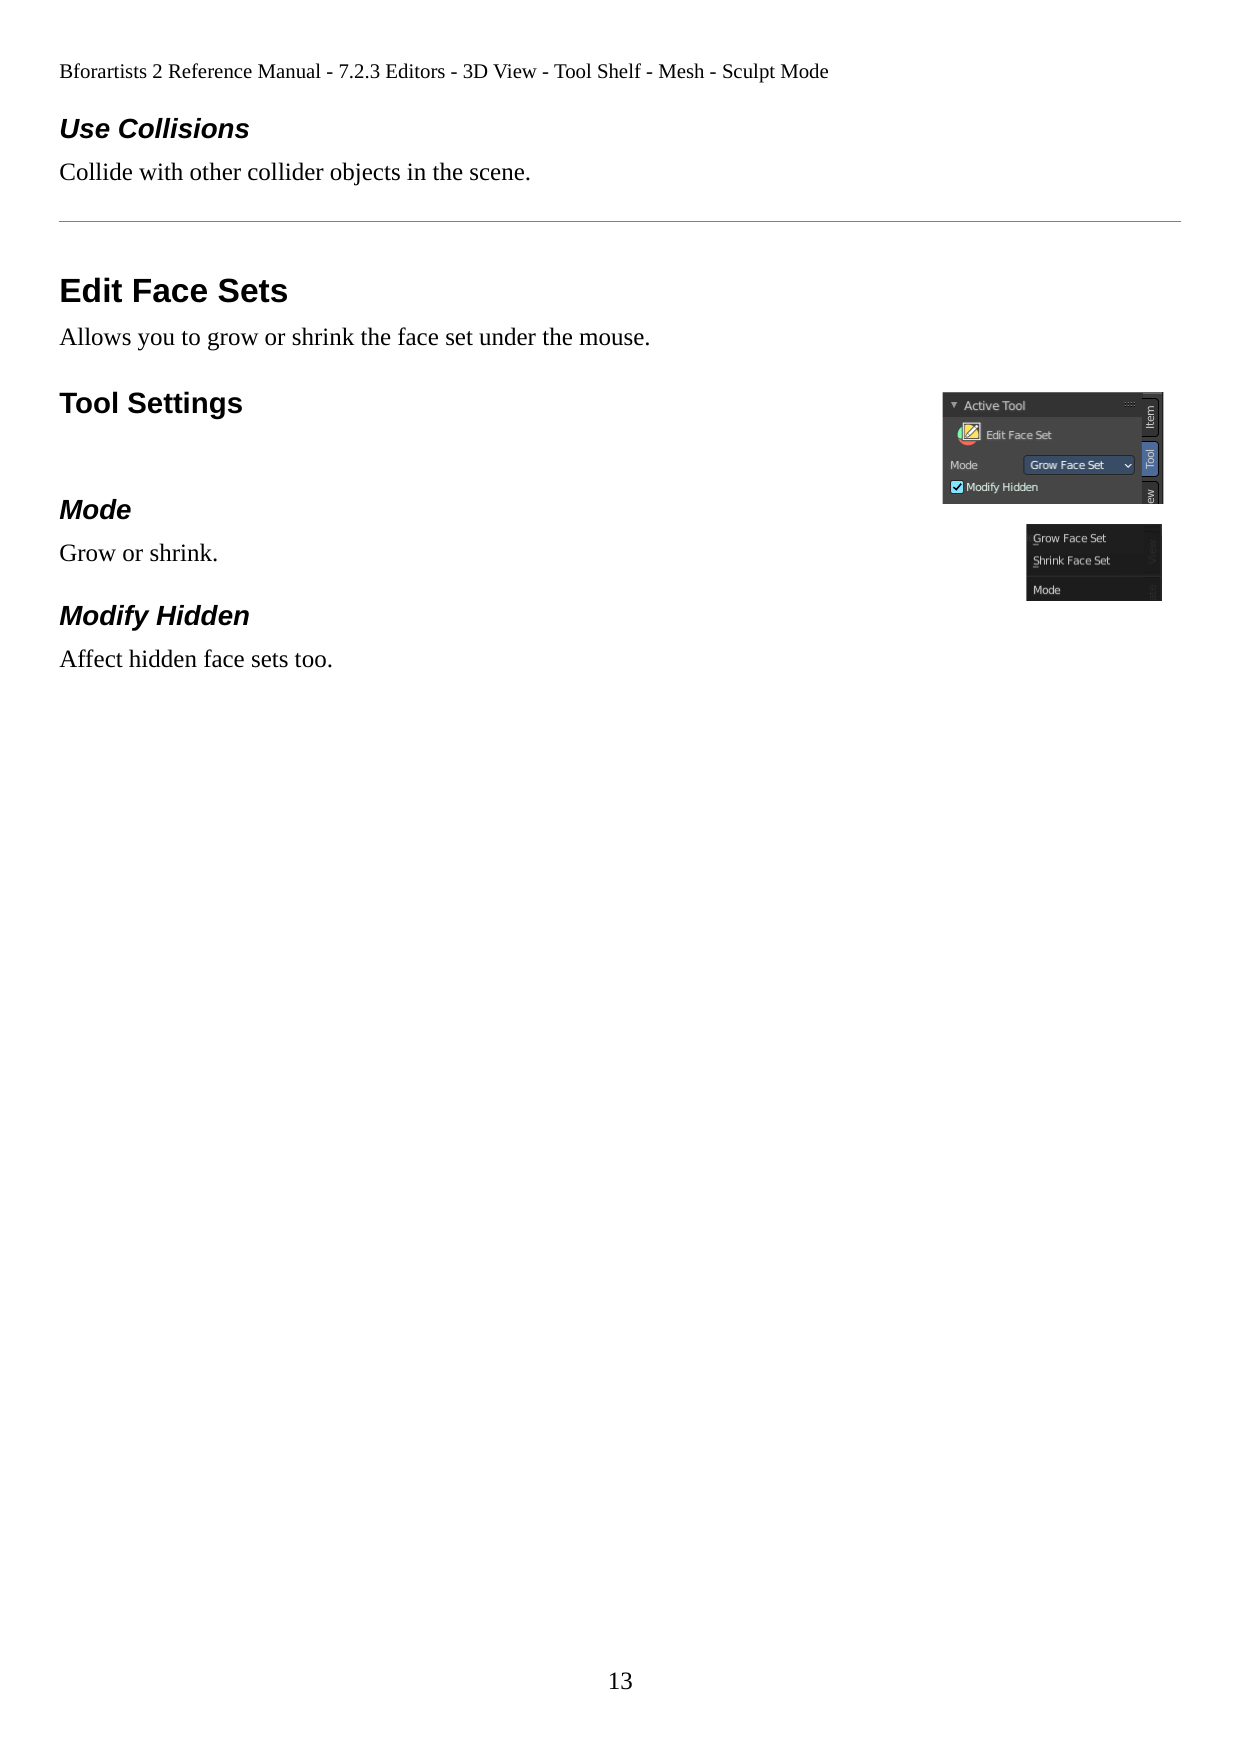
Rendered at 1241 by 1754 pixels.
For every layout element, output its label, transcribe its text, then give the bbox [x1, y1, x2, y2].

subtitle Use Collisions [59, 113, 1181, 144]
subtitle Edit Face Sets [59, 271, 1181, 310]
subtitle Mode [59, 494, 1181, 526]
picture [1026, 524, 1162, 601]
picture [942, 392, 1164, 504]
text Grow or shrink. [59, 538, 1026, 567]
subtitle Tool Settings [59, 386, 1181, 419]
text Collide with other collider objects in the scene. [59, 157, 1181, 186]
text [1162, 538, 1181, 567]
text Allows you to grow or shrink the face set under the mouse. [59, 322, 1181, 351]
text Affect hidden face sets too. [59, 644, 1181, 673]
subtitle Modify Hidden [59, 599, 1181, 631]
